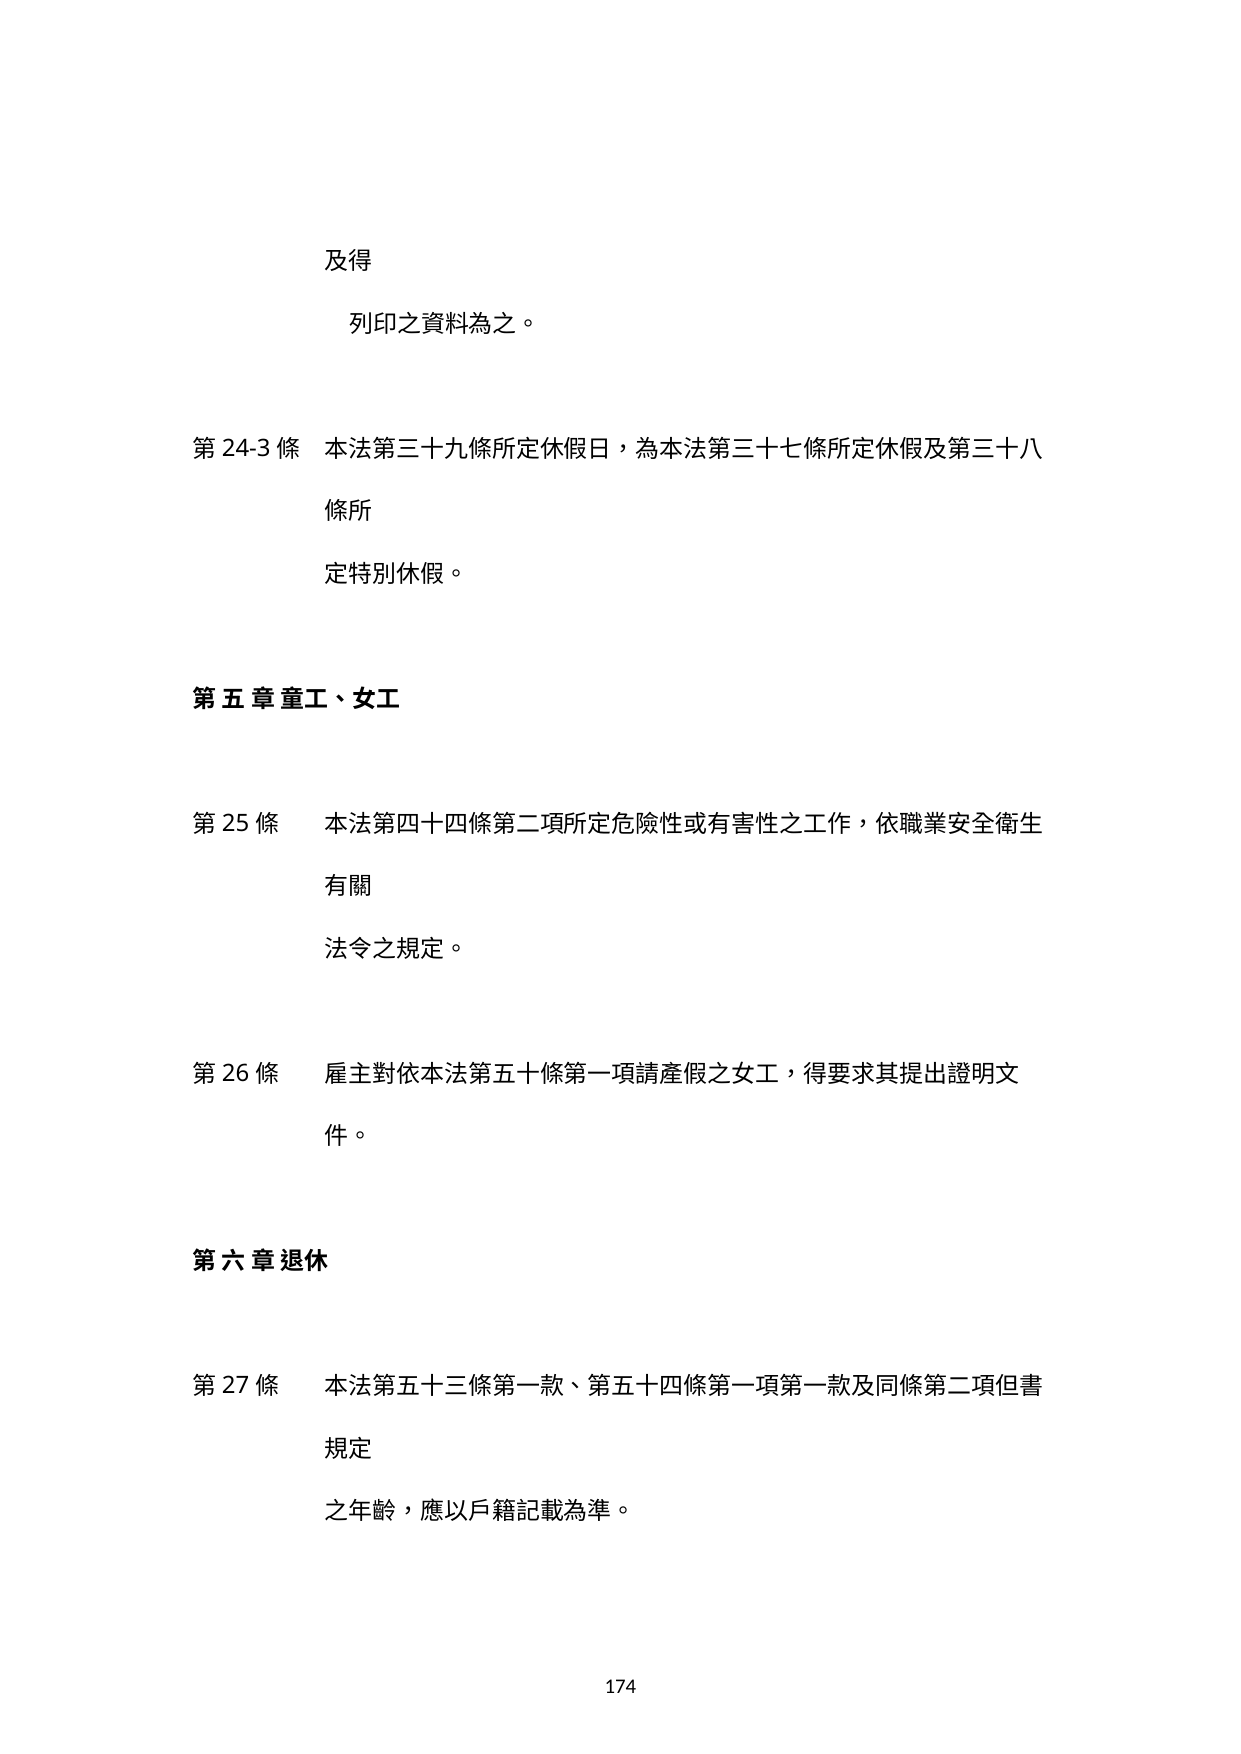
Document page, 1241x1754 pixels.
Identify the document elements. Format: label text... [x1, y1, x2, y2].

table_cell 本法第五十三條第一款、第五十四條第一項第一款及同條第二項但書規定 之年齡，應以戶籍記載為準。 [319, 1285, 1053, 1535]
table_cell [306, 722, 319, 972]
table_cell [306, 347, 319, 597]
table_cell 第 27 條 [188, 1285, 306, 1535]
table_cell 第 25 條 [188, 722, 306, 972]
table_cell 第 24-3 條 [188, 347, 306, 597]
table_cell 第 六 章 退休 [188, 1160, 1053, 1285]
table_cell [306, 155, 319, 347]
table_cell 第 五 章 童工、女工 [188, 597, 1053, 722]
table_cell [306, 1285, 319, 1535]
table_cell [188, 155, 306, 347]
table_cell 雇主對依本法第五十條第一項請產假之女工，得要求其提出證明文件。 [319, 972, 1053, 1160]
table_cell 本法第四十四條第二項所定危險性或有害性之工作，依職業安全衛生有關 法令之規定。 [319, 722, 1053, 972]
table_cell 本法第三十九條所定休假日，為本法第三十七條所定休假及第三十八條所 定特別休假。 [319, 347, 1053, 597]
table_cell 及得 列印之資料為之。 [319, 155, 1053, 347]
table_cell 第 26 條 [188, 972, 306, 1160]
table_cell [306, 972, 319, 1160]
